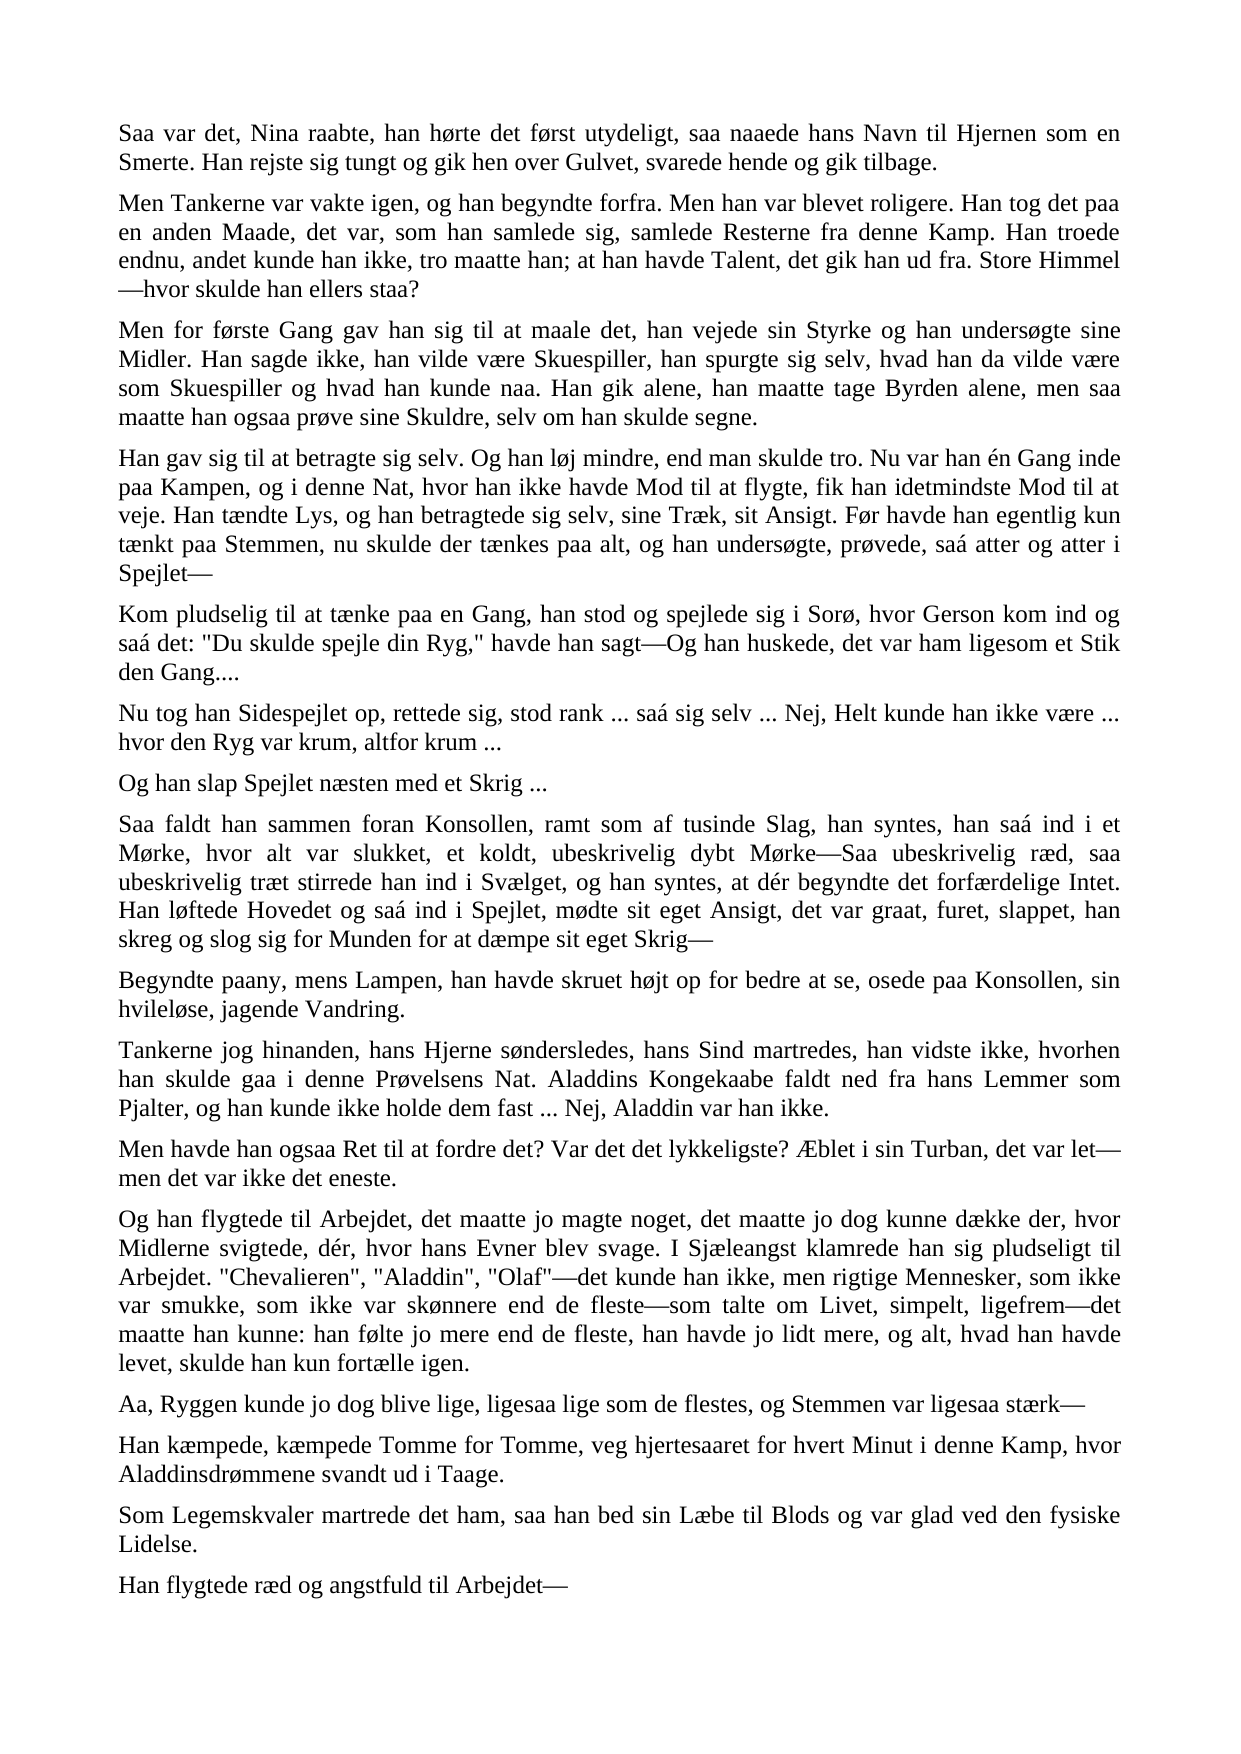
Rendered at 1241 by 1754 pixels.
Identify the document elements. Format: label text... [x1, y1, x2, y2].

text Han kæmpede, kæmpede Tomme for Tomme, veg hjertesaaret for hvert Minut i denne Kamp, hvor Aladdinsdrømmene svandt ud i Taage. [118, 1431, 1122, 1488]
text Nu tog han Sidespejlet op, rettede sig, stod rank ... saá sig selv ... Nej, Helt kunde han ikke være ... hvor den Ryg var krum, altfor krum ... [118, 698, 1122, 756]
text Saa var det, Nina raabte, han hørte det først utydeligt, saa naaede hans Navn til Hjernen som en Smerte. Han rejste sig tungt og gik hen over Gulvet, svarede hende og gik tilbage. [118, 118, 1122, 176]
text Og han flygtede til Arbejdet, det maatte jo magte noget, det maatte jo dog kunne dække der, hvor Midlerne svigtede, dér, hvor hans Evner blev svage. I Sjæleangst klamrede han sig pludseligt til Arbejdet. "Chevalieren", "Aladdin", "Olaf"—det kunde han ikke, men rigtige Mennesker, som ikke var smukke, som ikke var skønnere end de fleste—som talte om Livet, simpelt, ligefrem—det maatte han kunne: han følte jo mere end de fleste, han havde jo lidt mere, og alt, hvad han havde levet, skulde han kun fortælle igen. [118, 1204, 1122, 1377]
text Kom pludselig til at tænke paa en Gang, han stod og spejlede sig i Sorø, hvor Gerson kom ind og saá det: "Du skulde spejle din Ryg," havde han sagt—Og han huskede, det var ham ligesom et Stik den Gang.... [118, 599, 1122, 686]
text Som Legemskvaler martrede det ham, saa han bed sin Læbe til Blods og var glad ved den fysiske Lidelse. [118, 1501, 1122, 1558]
text Men for første Gang gav han sig til at maale det, han vejede sin Styrke og han undersøgte sine Midler. Han sagde ikke, han vilde være Skuespiller, han spurgte sig selv, hvad han da vilde være som Skuespiller og hvad han kunde naa. Han gik alene, han maatte tage Byrden alene, men saa maatte han ogsaa prøve sine Skuldre, selv om han skulde segne. [118, 316, 1122, 431]
text Han flygtede ræd og angstfuld til Arbejdet— [118, 1571, 1122, 1599]
text Men Tankerne var vakte igen, og han begyndte forfra. Men han var blevet roligere. Han tog det paa en anden Maade, det var, som han samlede sig, samlede Resterne fra denne Kamp. Han troede endnu, andet kunde han ikke, tro maatte han; at han havde Talent, det gik han ud fra. Store Himmel—hvor skulde han ellers staa? [118, 188, 1122, 303]
text Men havde han ogsaa Ret til at fordre det? Var det det lykkeligste? Æblet i sin Turban, det var let—men det var ikke det eneste. [118, 1134, 1122, 1192]
text Han gav sig til at betragte sig selv. Og han løj mindre, end man skulde tro. Nu var han én Gang inde paa Kampen, og i denne Nat, hvor han ikke havde Mod til at flygte, fik han idetmindste Mod til at veje. Han tændte Lys, og han betragtede sig selv, sine Træk, sit Ansigt. Før havde han egentlig kun tænkt paa Stemmen, nu skulde der tænkes paa alt, og han undersøgte, prøvede, saá atter og atter i Spejlet— [118, 443, 1122, 587]
text Og han slap Spejlet næsten med et Skrig ... [118, 768, 1122, 797]
text Aa, Ryggen kunde jo dog blive lige, ligesaa lige som de flestes, og Stemmen var ligesaa stærk— [118, 1389, 1122, 1418]
text Begyndte paany, mens Lampen, han havde skruet højt op for bedre at se, osede paa Konsollen, sin hvileløse, jagende Vandring. [118, 966, 1122, 1023]
text Saa faldt han sammen foran Konsollen, ramt som af tusinde Slag, han syntes, han saá ind i et Mørke, hvor alt var slukket, et koldt, ubeskrivelig dybt Mørke—Saa ubeskrivelig ræd, saa ubeskrivelig træt stirrede han ind i Svælget, og han syntes, at dér begyndte det forfærdelige Intet. Han løftede Hovedet og saá ind i Spejlet, mødte sit eget Ansigt, det var graat, furet, slappet, han skreg og slog sig for Munden for at dæmpe sit eget Skrig— [118, 809, 1122, 953]
text Tankerne jog hinanden, hans Hjerne søndersledes, hans Sind martredes, han vidste ikke, hvorhen han skulde gaa i denne Prøvelsens Nat. Aladdins Kongekaabe faldt ned fra hans Lemmer som Pjalter, og han kunde ikke holde dem fast ... Nej, Aladdin var han ikke. [118, 1036, 1122, 1122]
